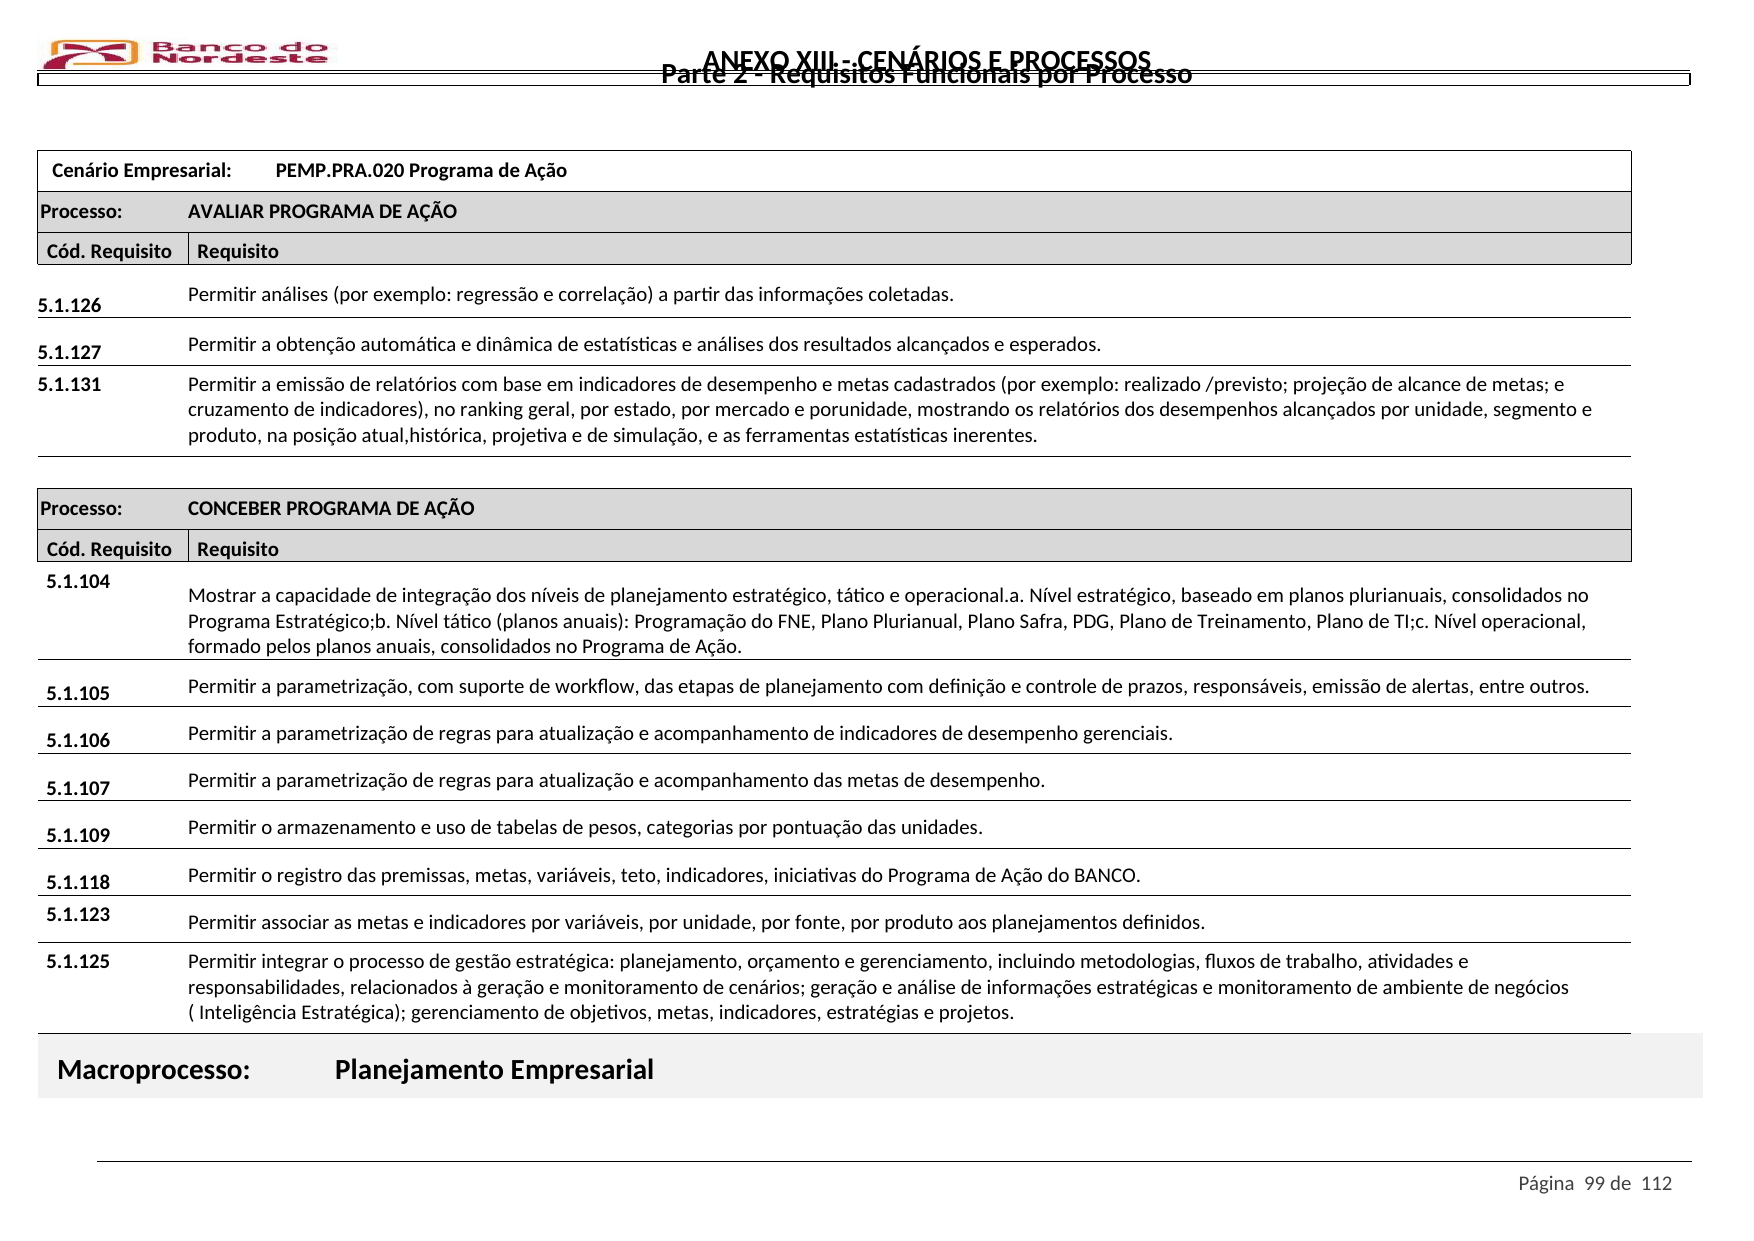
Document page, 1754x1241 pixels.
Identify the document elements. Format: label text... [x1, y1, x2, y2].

table_cell Processo: [38, 192, 188, 232]
table_cell Requisito [189, 233, 1631, 264]
table_cell [1631, 895, 1703, 942]
table_cell [1631, 706, 1703, 753]
table_cell Permitir a emissão de relatórios com base em indicadores de desempenho e metas cadastrados (por exemplo: realizado /previsto; projeção de alcance de metas; e cruzamento de indicadores), no ranking geral, por estado, por mercado e porunidade, mostrando os relatórios dos desempenhos alcançados por unidade, segmento e produto, na posição atual,histórica, projetiva e de simulação, e as ferramentas estatísticas inerentes. [188, 366, 1631, 456]
table_cell Permitir associar as metas e indicadores por variáveis, por unidade, por fonte, por produto aos planejamentos definidos. [188, 896, 1631, 942]
picture [37, 37, 338, 70]
table_cell [1632, 191, 1703, 232]
table_cell Cód. Requisito [38, 233, 188, 264]
table_cell Macroprocesso: [38, 1034, 335, 1098]
table_cell 5.1.104 [38, 562, 188, 659]
table_cell Permitir análises (por exemplo: regressão e correlação) a partir das informações coletadas. [188, 265, 1631, 317]
table_cell 5.1.106 [38, 707, 188, 753]
table_cell Planejamento Empresarial [335, 1033, 1703, 1098]
table_cell [188, 457, 1631, 488]
table_cell 5.1.105 [38, 660, 188, 706]
table_cell [1631, 848, 1703, 895]
table_cell Mostrar a capacidade de integração dos níveis de planejamento estratégico, tático e operacional.a. Nível estratégico, baseado em planos plurianuais, consolidados no Programa Estratégico;b. Nível tático (planos anuais): Programação do FNE, Plano Plurianual, Plano Safra, PDG, Plano de Treinamento, Plano de TI;c. Nível operacional, formado pelos planos anuais, consolidados no Programa de Ação. [188, 562, 1631, 659]
table_cell 5.1.109 [38, 801, 188, 847]
table_cell 5.1.107 [38, 754, 188, 800]
table_cell 5.1.131 [38, 366, 188, 456]
table_cell [1631, 365, 1703, 456]
table_cell Permitir a parametrização de regras para atualização e acompanhamento de indicadores de desempenho gerenciais. [188, 707, 1631, 753]
table_cell Requisito [189, 530, 1631, 561]
table_cell Permitir o registro das premissas, metas, variáveis, teto, indicadores, iniciativas do Programa de Ação do BANCO. [188, 849, 1631, 895]
table_cell [1631, 264, 1703, 317]
table_cell 5.1.123 [38, 896, 188, 942]
table_cell Permitir a obtenção automática e dinâmica de estatísticas e análises dos resultados alcançados e esperados. [188, 318, 1631, 364]
table_cell AVALIAR PROGRAMA DE AÇÃO [188, 192, 1631, 232]
table_cell [1632, 232, 1703, 264]
table_cell [1631, 659, 1703, 706]
table_cell Permitir a parametrização de regras para atualização e acompanhamento das metas de desempenho. [188, 754, 1631, 800]
table_cell [1631, 317, 1703, 364]
table_cell Permitir a parametrização, com suporte de workflow, das etapas de planejamento com definição e controle de prazos, responsáveis, emissão de alertas, entre outros. [188, 660, 1631, 706]
table_cell [38, 457, 188, 488]
table_cell [1631, 561, 1703, 659]
table_cell Cenário Empresarial: [38, 151, 276, 191]
table_cell [1632, 529, 1703, 561]
table_cell [1632, 488, 1703, 529]
table_cell 5.1.127 [38, 318, 188, 364]
table_cell [1631, 753, 1703, 800]
table_cell 5.1.125 [38, 943, 188, 1033]
table_cell Processo: [38, 489, 188, 529]
table_cell [1632, 150, 1703, 191]
table_cell [1631, 942, 1703, 1033]
table_cell Permitir integrar o processo de gestão estratégica: planejamento, orçamento e gerenciamento, incluindo metodologias, fluxos de trabalho, atividades e responsabilidades, relacionados à geração e monitoramento de cenários; geração e análise de informações estratégicas e monitoramento de ambiente de negócios ( Inteligência Estratégica); gerenciamento de objetivos, metas, indicadores, estratégias e projetos. [188, 943, 1631, 1033]
table_cell 5.1.118 [38, 849, 188, 895]
table_cell Permitir o armazenamento e uso de tabelas de pesos, categorias por pontuação das unidades. [188, 801, 1631, 847]
table_cell CONCEBER PROGRAMA DE AÇÃO [188, 489, 1631, 529]
table_cell [1631, 800, 1703, 847]
table_cell 5.1.126 [38, 265, 188, 317]
table_cell PEMP.PRA.020 Programa de Ação [276, 151, 1631, 191]
table_cell Cód. Requisito [38, 530, 188, 561]
table_cell [1631, 456, 1703, 488]
